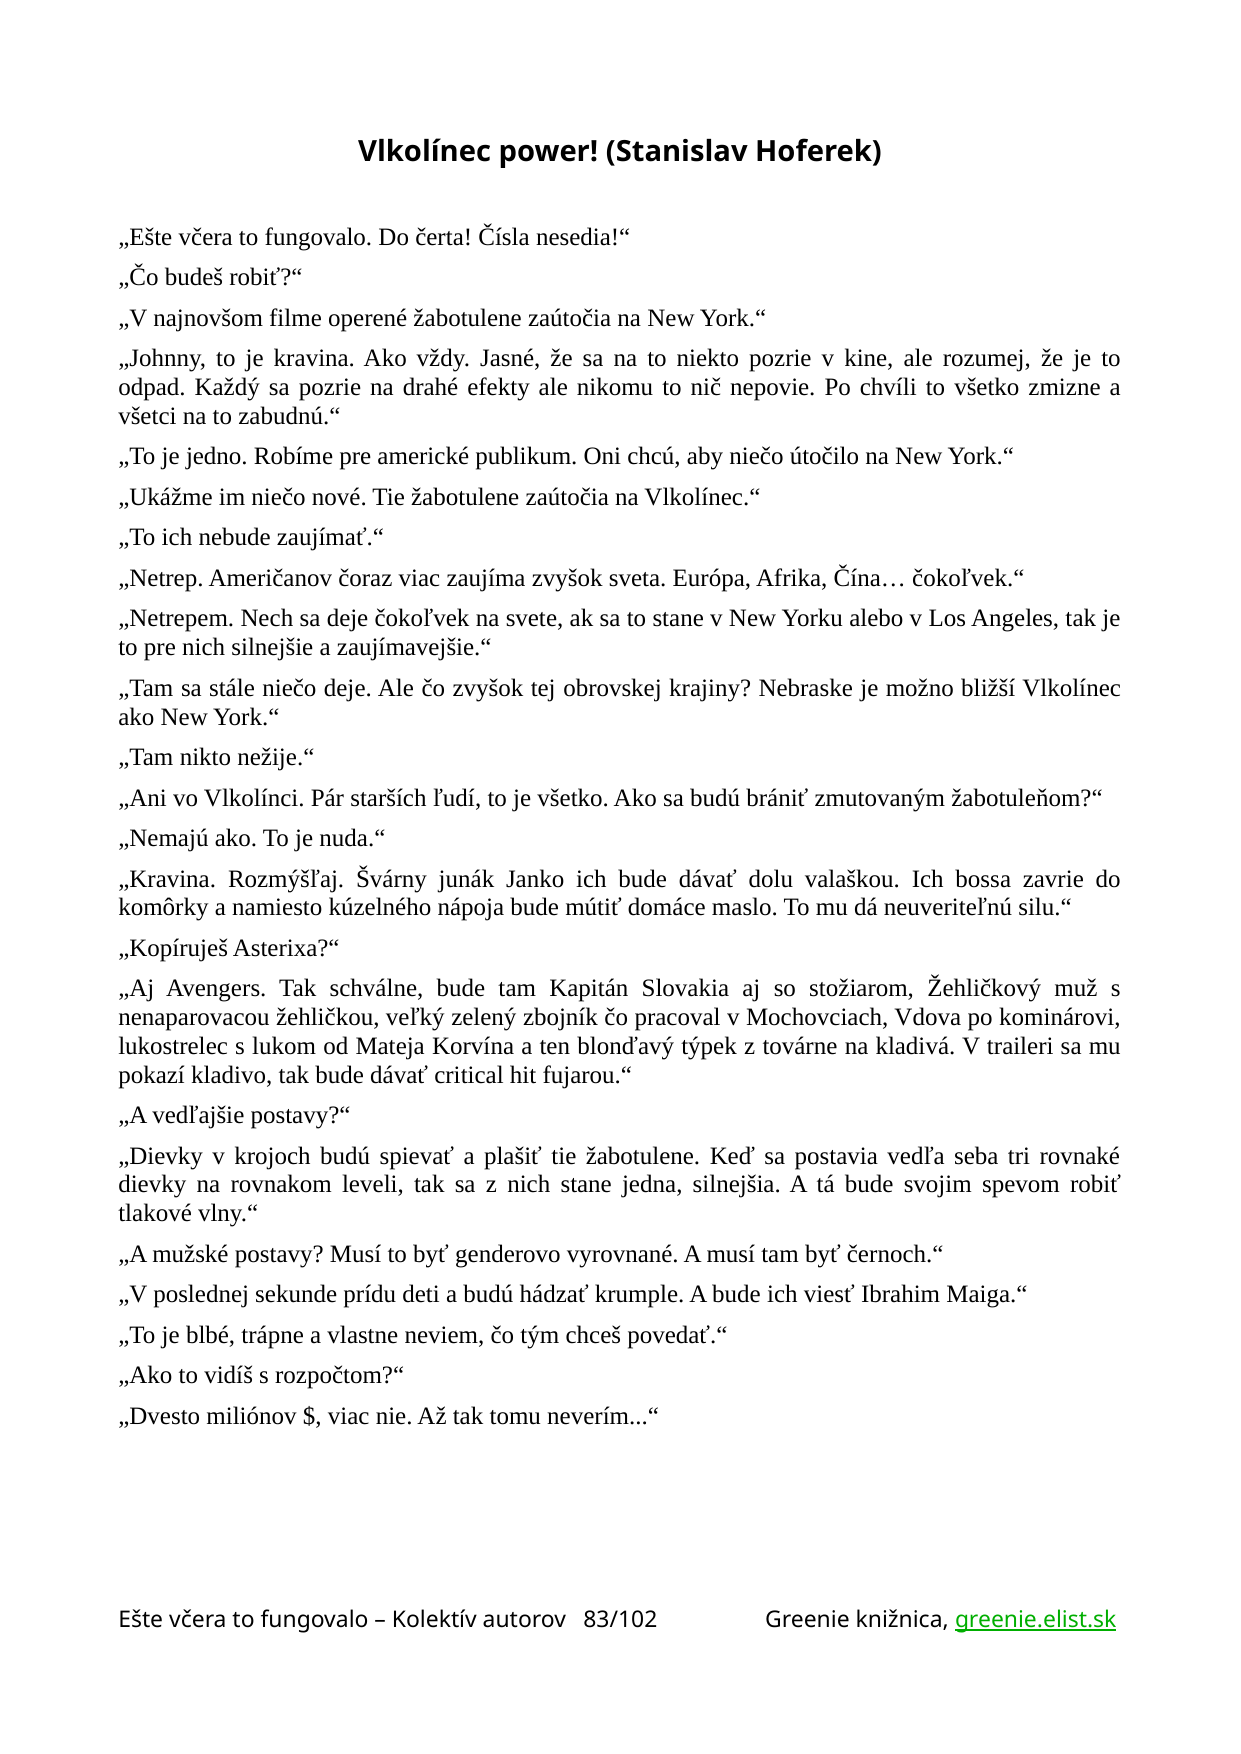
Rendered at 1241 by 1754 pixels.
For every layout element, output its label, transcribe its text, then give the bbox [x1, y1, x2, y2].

text „To je blbé, trápne a vlastne neviem, čo tým chceš povedať.“ [118, 1320, 1122, 1348]
text „Ani vo Vlkolínci. Pár starších ľudí, to je všetko. Ako sa budú brániť zmutovaným žabotuleňom?“ [118, 783, 1122, 811]
text „Ako to vidíš s rozpočtom?“ [118, 1360, 1122, 1389]
text „V poslednej sekunde prídu deti a budú hádzať krumple. A bude ich viesť Ibrahim Maiga.“ [118, 1279, 1122, 1308]
text „Nemajú ako. To je nuda.“ [118, 823, 1122, 852]
text „Netrep. Američanov čoraz viac zaujíma zvyšok sveta. Európa, Afrika, Čína… čokoľvek.“ [118, 563, 1122, 592]
text „Netrepem. Nech sa deje čokoľvek na svete, ak sa to stane v New Yorku alebo v Los Angeles, tak je to pre nich silnejšie a zaujímavejšie.“ [118, 603, 1122, 661]
text „Johnny, to je kravina. Ako vždy. Jasné, že sa na to niekto pozrie v kine, ale rozumej, že je to odpad. Každý sa pozrie na drahé efekty ale nikomu to nič nepovie. Po chvíli to všetko zmizne a všetci na to zabudnú.“ [118, 343, 1122, 430]
subtitle Vlkolínec power! (Stanislav Hoferek) [118, 130, 1122, 169]
text „V najnovšom filme operené žabotulene zaútočia na New York.“ [118, 303, 1122, 332]
text „Aj Avengers. Tak schválne, bude tam Kapitán Slovakia aj so stožiarom, Žehličkový muž s nenaparovacou žehličkou, veľký zelený zbojník čo pracoval v Mochovciach, Vdova po kominárovi, lukostrelec s lukom od Mateja Korvína a ten blonďavý týpek z továrne na kladivá. V traileri sa mu pokazí kladivo, tak bude dávať critical hit fujarou.“ [118, 973, 1122, 1088]
text „Ukážme im niečo nové. Tie žabotulene zaútočia na Vlkolínec.“ [118, 482, 1122, 511]
text „To ich nebude zaujímať.“ [118, 522, 1122, 551]
text „Dvesto miliónov $, viac nie. Až tak tomu neverím...“ [118, 1401, 1122, 1429]
text „Čo budeš robiť?“ [118, 262, 1122, 291]
text „A vedľajšie postavy?“ [118, 1100, 1122, 1129]
text „Tam sa stále niečo deje. Ale čo zvyšok tej obrovskej krajiny? Nebraske je možno bližší Vlkolínec ako New York.“ [118, 673, 1122, 730]
text „Tam nikto nežije.“ [118, 742, 1122, 771]
text „Kopíruješ Asterixa?“ [118, 933, 1122, 962]
text „To je jedno. Robíme pre americké publikum. Oni chcú, aby niečo útočilo na New York.“ [118, 441, 1122, 470]
text „Kravina. Rozmýšľaj. Švárny junák Janko ich bude dávať dolu valaškou. Ich bossa zavrie do komôrky a namiesto kúzelného nápoja bude mútiť domáce maslo. To mu dá neuveriteľnú silu.“ [118, 864, 1122, 921]
text „Dievky v krojoch budú spievať a plašiť tie žabotulene. Keď sa postavia vedľa seba tri rovnaké dievky na rovnakom leveli, tak sa z nich stane jedna, silnejšia. A tá bude svojim spevom robiť tlakové vlny.“ [118, 1141, 1122, 1227]
text „A mužské postavy? Musí to byť genderovo vyrovnané. A musí tam byť černoch.“ [118, 1239, 1122, 1267]
text „Ešte včera to fungovalo. Do čerta! Čísla nesedia!“ [118, 222, 1122, 251]
